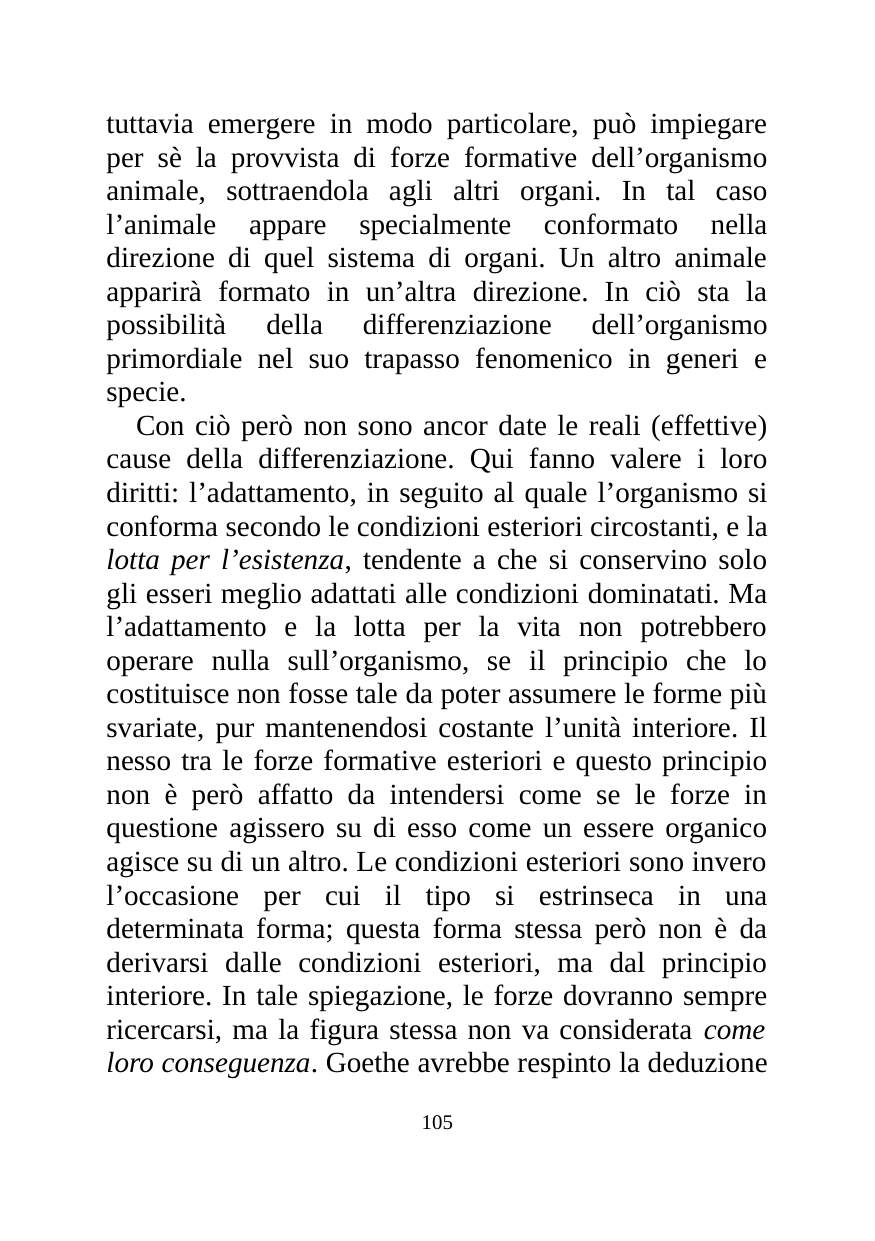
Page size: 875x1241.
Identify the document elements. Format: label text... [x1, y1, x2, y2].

text tuttavia emergere in modo particolare, può impiegare per sè la provvista di forze formative dell’organismo animale, sottraendola agli altri organi. In tal caso l’animale appare specialmente conformato nella direzione di quel sistema di organi. Un altro animale apparirà formato in un’altra direzione. In ciò sta la possibilità della differenziazione dell’organismo primordiale nel suo trapasso fenomenico in generi e specie. [106, 106, 768, 408]
text Con ciò però non sono ancor date le reali (effettive) cause della differenziazione. Qui fanno valere i loro diritti: l’adattamento, in seguito al quale l’organismo si conforma secondo le condizioni esteriori circostanti, e la lotta per l’esistenza, tendente a che si conservino solo gli esseri meglio adattati alle condizioni dominatati. Ma l’adattamento e la lotta per la vita non potrebbero operare nulla sull’organismo, se il principio che lo costituisce non fosse tale da poter assumere le forme più svariate, pur mantenendosi costante l’unità interiore. Il nesso tra le forze formative esteriori e questo principio non è però affatto da intendersi come se le forze in questione agissero su di esso come un essere organico agisce su di un altro. Le condizioni esteriori sono invero l’occasione per cui il tipo si estrinseca in una determinata forma; questa forma stessa però non è da derivarsi dalle condizioni esteriori, ma dal principio interiore. In tale spiegazione, le forze dovranno sempre ricercarsi, ma la figura stessa non va considerata come loro conseguenza. Goethe avrebbe respinto la deduzione [106, 408, 768, 1079]
